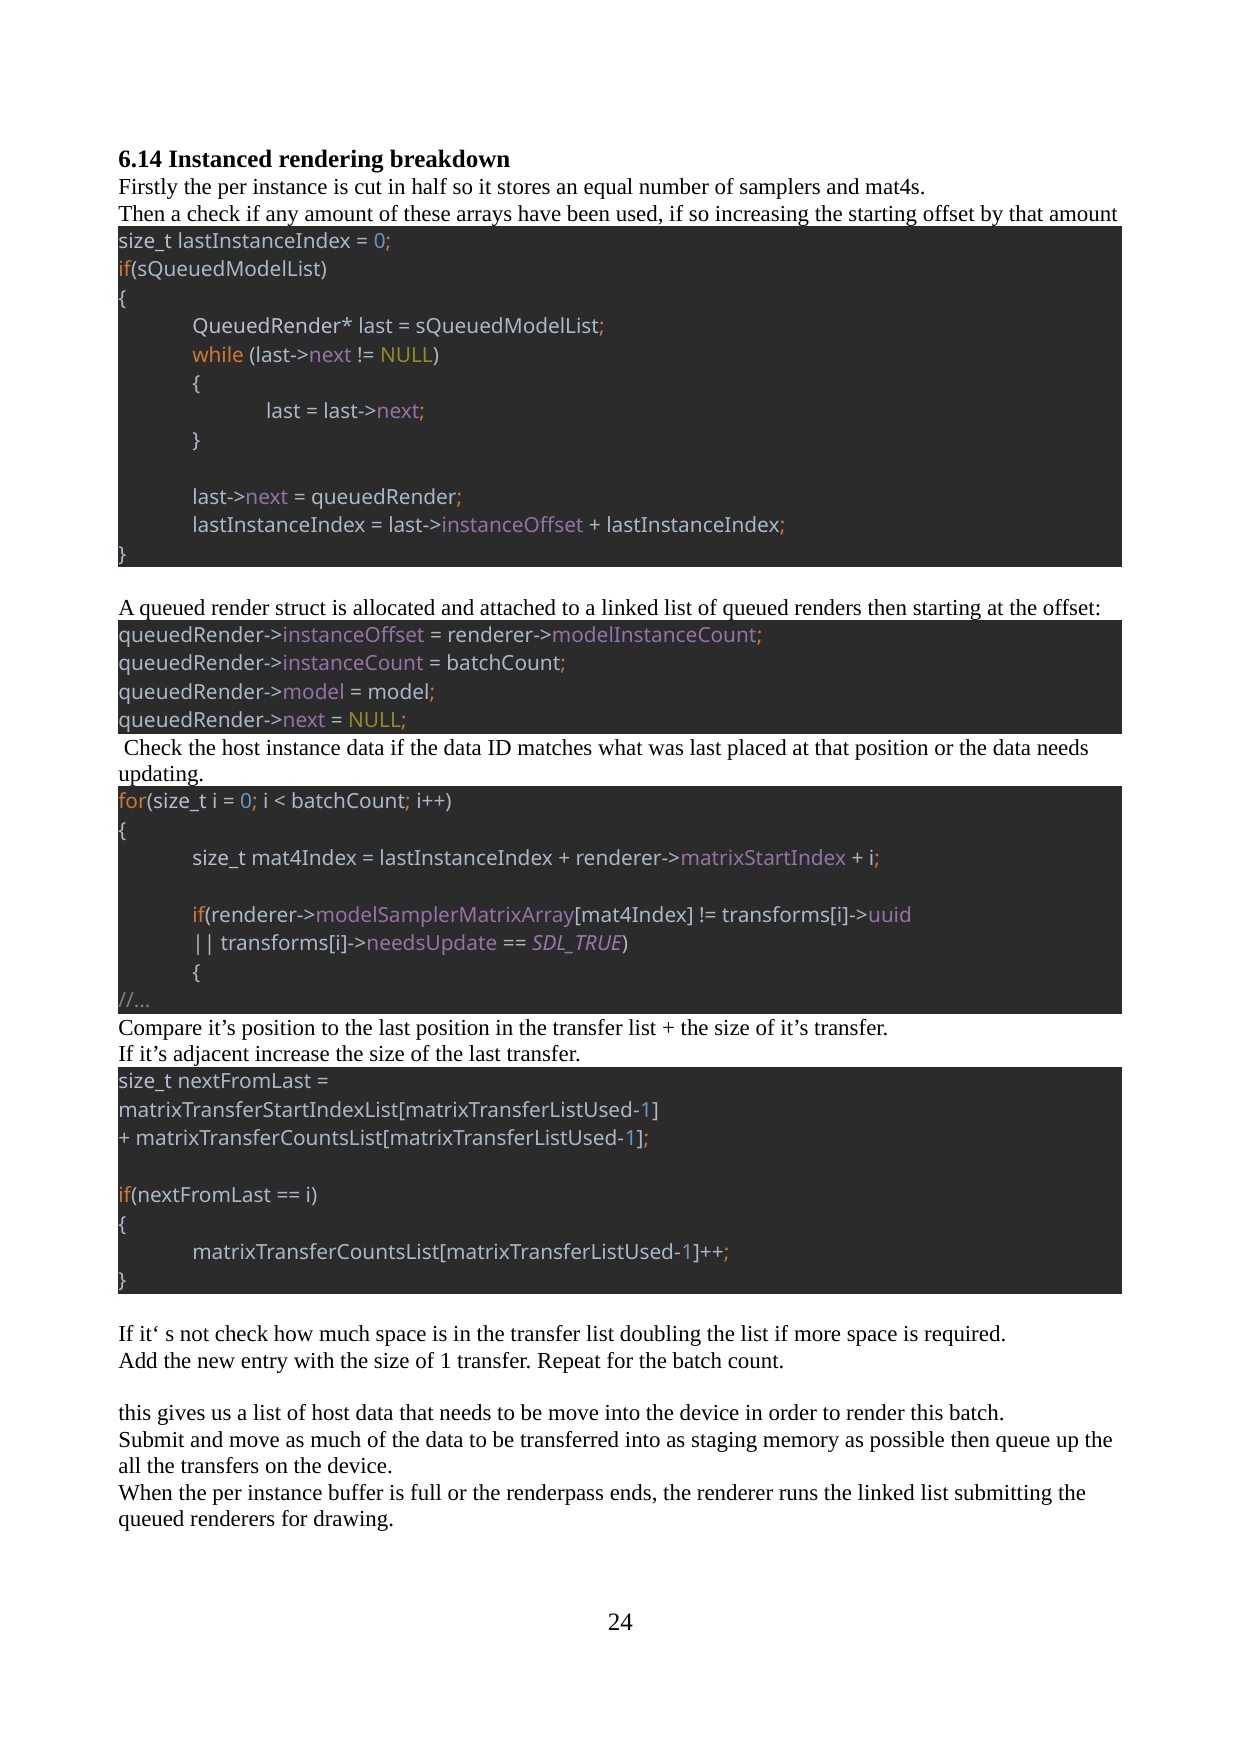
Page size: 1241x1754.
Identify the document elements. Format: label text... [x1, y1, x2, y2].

text //... [118, 985, 1122, 1014]
text A queued render struct is allocated and attached to a linked list of queued renders then starting at the offset: [118, 593, 1122, 620]
text for(size_t i = 0; i < batchCount; i++) { size_t mat4Index = lastInstanceIndex + renderer->matrixStartIndex + i; if(renderer->modelSamplerMatrixArray[mat4Index] != transforms[i]->uuid || transforms[i]->needsUpdate == SDL_TRUE) { [118, 786, 1122, 985]
text Compare it’s position to the last position in the transfer list + the size of it’s transfer. [118, 1014, 1122, 1040]
text Add the new entry with the size of 1 transfer. Repeat for the batch count. [118, 1347, 1122, 1373]
text size_t nextFromLast = matrixTransferStartIndexList[matrixTransferListUsed-1] + matrixTransferCountsList[matrixTransferListUsed-1]; if(nextFromLast == i) { matrixTransferCountsList[matrixTransferListUsed-1]++; } [118, 1067, 1122, 1294]
text queuedRender->instanceOffset = renderer->modelInstanceCount; queuedRender->instanceCount = batchCount; queuedRender->model = model; queuedRender->next = NULL; [118, 620, 1122, 734]
text If it‘ s not check how much space is in the transfer list doubling the list if more space is required. [118, 1320, 1122, 1347]
text 6.14 Instanced rendering breakdown [118, 144, 1122, 173]
text When the per instance buffer is full or the renderpass ends, the renderer runs the linked list submitting the queued renderers for drawing. [118, 1478, 1122, 1531]
text If it’s adjacent increase the size of the last transfer. [118, 1040, 1122, 1067]
text this gives us a list of host data that needs to be move into the device in order to render this batch. [118, 1399, 1122, 1426]
text Then a check if any amount of these arrays have been used, if so increasing the starting offset by that amount [118, 199, 1122, 226]
text Firstly the per instance is cut in half so it stores an equal number of samplers and mat4s. [118, 173, 1122, 199]
text Check the host instance data if the data ID matches what was last placed at that position or the data needs updating. [118, 734, 1122, 786]
text Submit and move as much of the data to be transferred into as staging memory as possible then queue up the all the transfers on the device. [118, 1426, 1122, 1478]
text size_t lastInstanceIndex = 0; if(sQueuedModelList) { QueuedRender* last = sQueuedModelList; while (last->next != NULL) { last = last->next; } last->next = queuedRender; lastInstanceIndex = last->instanceOffset + lastInstanceIndex; } [118, 226, 1122, 567]
